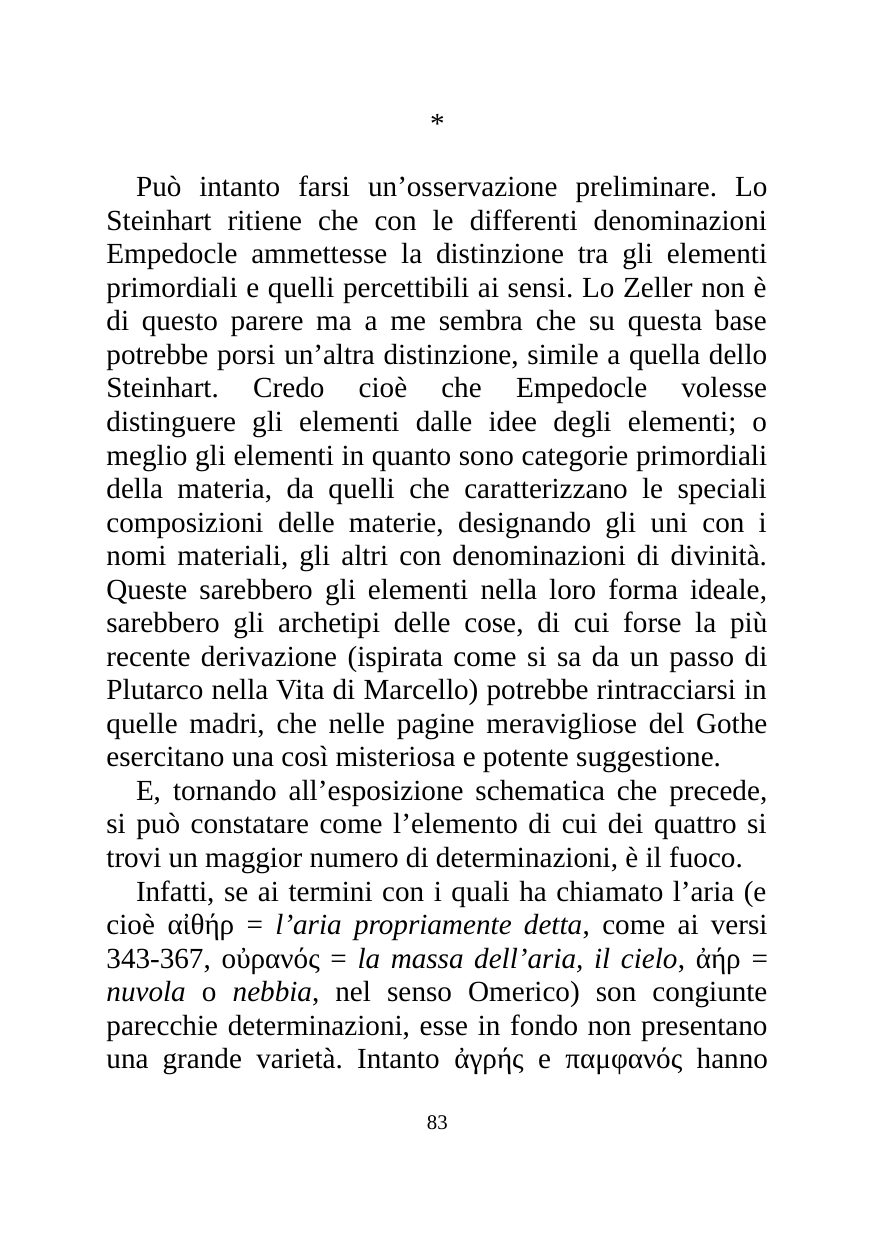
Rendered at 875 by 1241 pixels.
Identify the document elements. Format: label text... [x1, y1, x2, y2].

text E, tornando all’esposizione schematica che precede, si può constatare come l’elemento di cui dei quattro si trovi un maggior numero di determinazioni, è il fuoco. [106, 773, 768, 874]
text * [106, 106, 768, 140]
text Infatti, se ai termini con i quali ha chiamato l’aria (e cioè αἰθήρ = l’aria propriamente detta, come ai versi 343-367, οὐρανός = la massa dell’aria, il cielo, ἀήρ = nuvola o nebbia, nel senso Omerico) son congiunte parecchie determinazioni, esse in fondo non presentano una grande varietà. Intanto ἀγρής e παμφανός hanno [106, 874, 768, 1075]
text Può intanto farsi un’osservazione preliminare. Lo Steinhart ritiene che con le differenti denominazioni Empedocle ammettesse la distinzione tra gli elementi primordiali e quelli percettibili ai sensi. Lo Zeller non è di questo parere ma a me sembra che su questa base potrebbe porsi un’altra distinzione, simile a quella dello Steinhart. Credo cioè che Empedocle volesse distinguere gli elementi dalle idee degli elementi; o meglio gli elementi in quanto sono categorie primordiali della materia, da quelli che caratterizzano le speciali composizioni delle materie, designando gli uni con i nomi materiali, gli altri con denominazioni di divinità. Queste sarebbero gli elementi nella loro forma ideale, sarebbero gli archetipi delle cose, di cui forse la più recente derivazione (ispirata come si sa da un passo di Plutarco nella Vita di Marcello) potrebbe rintracciarsi in quelle madri, che nelle pagine meravigliose del Gothe esercitano una così misteriosa e potente suggestione. [106, 169, 768, 773]
